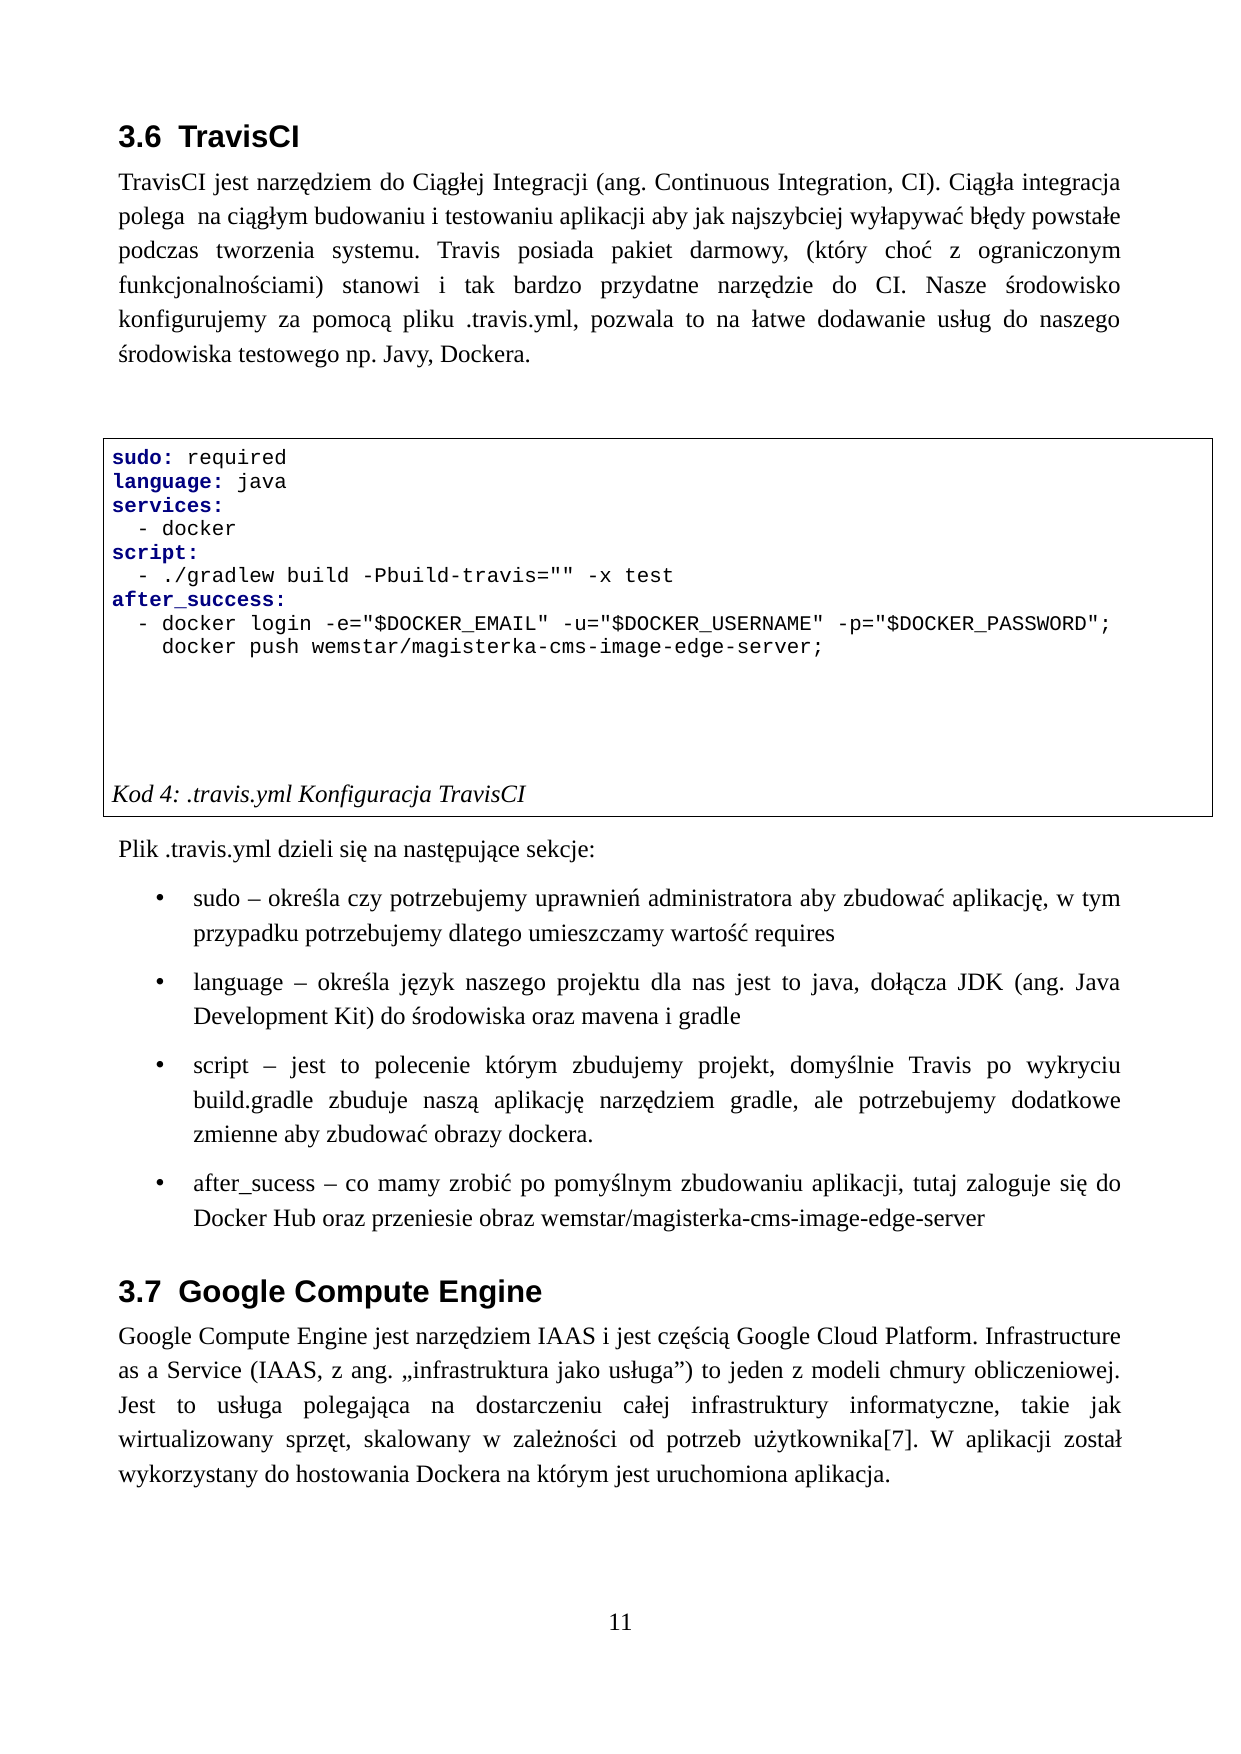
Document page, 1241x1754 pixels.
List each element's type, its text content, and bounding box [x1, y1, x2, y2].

text - ./gradlew build -Pbuild-travis="" -x test [112, 566, 1203, 589]
text sudo: required [112, 447, 1203, 471]
list sudo – określa czy potrzebujemy uprawnień administratora aby zbudować aplikację, w tym przypadku potrzebujemy dlatego umieszczamy wartość requires [156, 883, 1122, 946]
list script – jest to polecenie którym zbudujemy projekt, domyślnie Travis po wykryciu build.gradle zbuduje naszą aplikację narzędziem gradle, ale potrzebujemy dodatkowe zmienne aby zbudować obrazy dockera. [156, 1050, 1122, 1148]
text language: java [112, 471, 1203, 494]
text Plik .travis.yml dzieli się na następujące sekcje: [118, 817, 1122, 863]
text Kod 4: .travis.yml Konfiguracja TravisCI [112, 779, 1203, 808]
text Google Compute Engine jest narzędziem IAAS i jest częścią Google Cloud Platform. Infrastructure as a Service (IAAS, z ang. „infrastruktura jako usługa”) to jeden z modeli chmury obliczeniowej. Jest to usługa polegająca na dostarczeniu całej infrastruktury informatyczne, takie jak wirtualizowany sprzęt, skalowany w zależności od potrzeb użytkownika[7]. W aplikacji został wykorzystany do hostowania Dockera na którym jest uruchomiona aplikacja. [118, 1321, 1122, 1488]
subtitle Google Compute Engine [118, 1273, 1122, 1309]
text - docker [112, 518, 1203, 542]
text TravisCI jest narzędziem do Ciągłej Integracji (ang. Continuous Integration, CI). Ciągła integracja polega na ciągłym budowaniu i testowaniu aplikacji aby jak najszybciej wyłapywać błędy powstałe podczas tworzenia systemu. Travis posiada pakiet darmowy, (który choć z ograniczonym funkcjonalnościami) stanowi i tak bardzo przydatne narzędzie do CI. Nasze środowisko konfigurujemy za pomocą pliku .travis.yml, pozwala to na łatwe dodawanie usług do naszego środowiska testowego np. Javy, Dockera. [118, 167, 1122, 368]
list language – określa język naszego projektu dla nas jest to java, dołącza JDK (ang. Java Development Kit) do środowiska oraz mavena i gradle [156, 967, 1122, 1030]
text script: [112, 542, 1203, 566]
text services: [112, 494, 1203, 518]
text after_success: [112, 589, 1203, 613]
list after_sucess – co mamy zrobić po pomyślnym zbudowaniu aplikacji, tutaj zaloguje się do Docker Hub oraz przeniesie obraz wemstar/magisterka-cms-image-edge-server [156, 1168, 1122, 1232]
text - docker login -e="$DOCKER_EMAIL" -u="$DOCKER_USERNAME" -p="$DOCKER_PASSWORD"; [112, 613, 1203, 636]
subtitle TravisCI [118, 118, 1122, 154]
text docker push wemstar/magisterka-cms-image-edge-server; [112, 636, 1203, 660]
